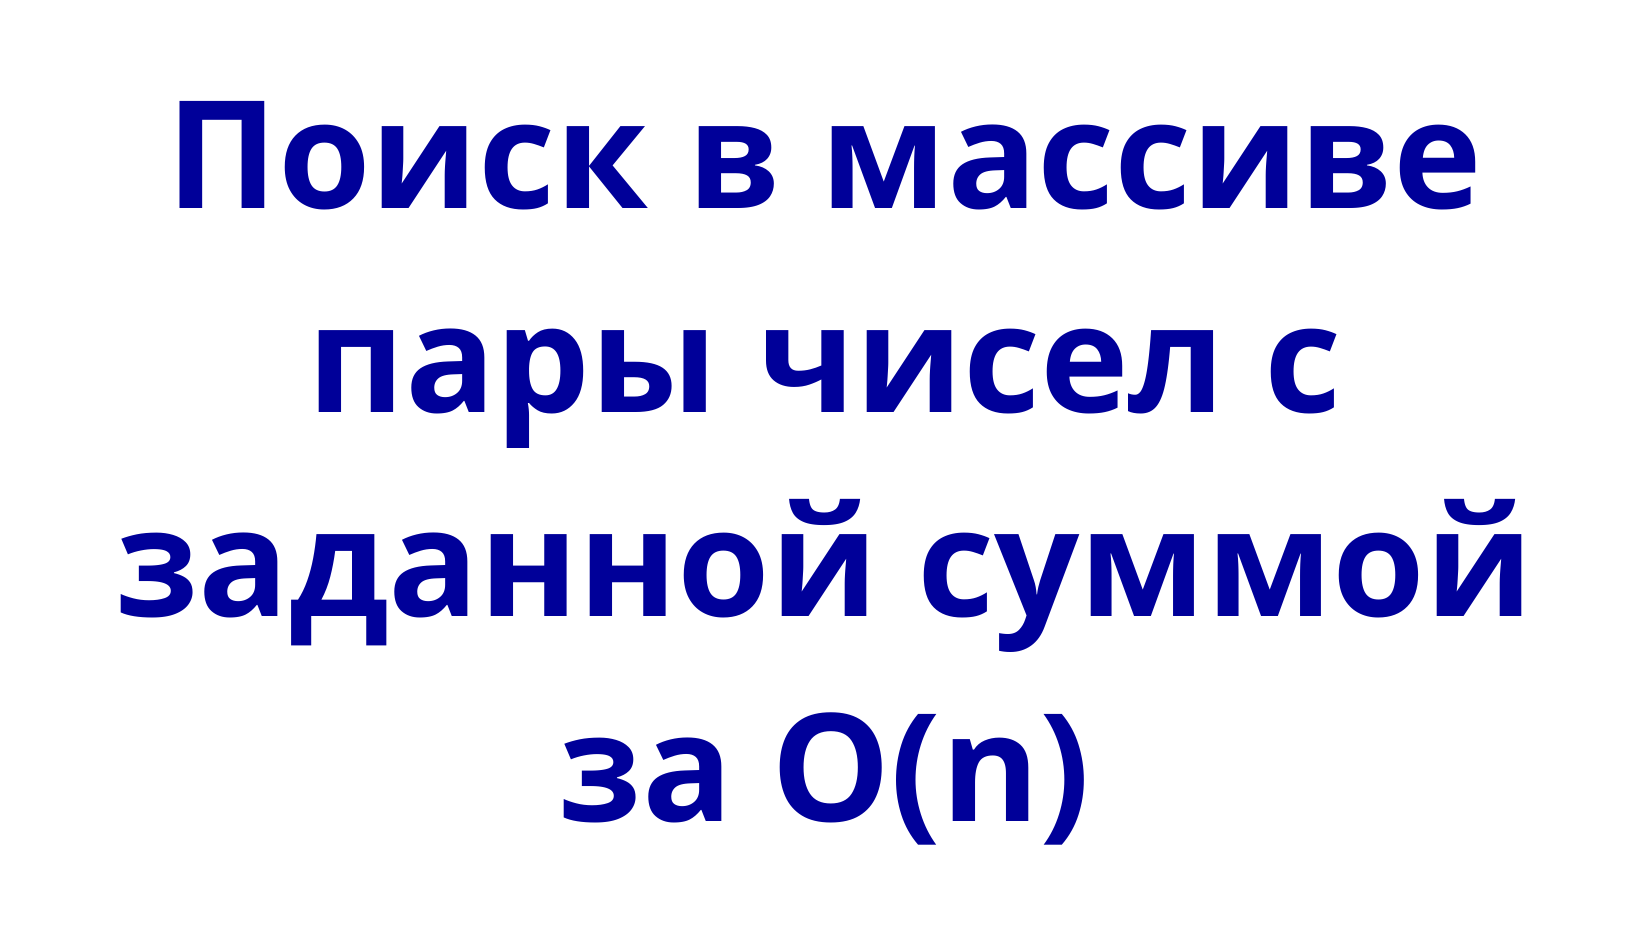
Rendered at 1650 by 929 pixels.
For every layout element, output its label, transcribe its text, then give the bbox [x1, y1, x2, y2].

subtitle Поиск в массиве пары чисел с заданной суммой за O(n) [82, 36, 1568, 876]
